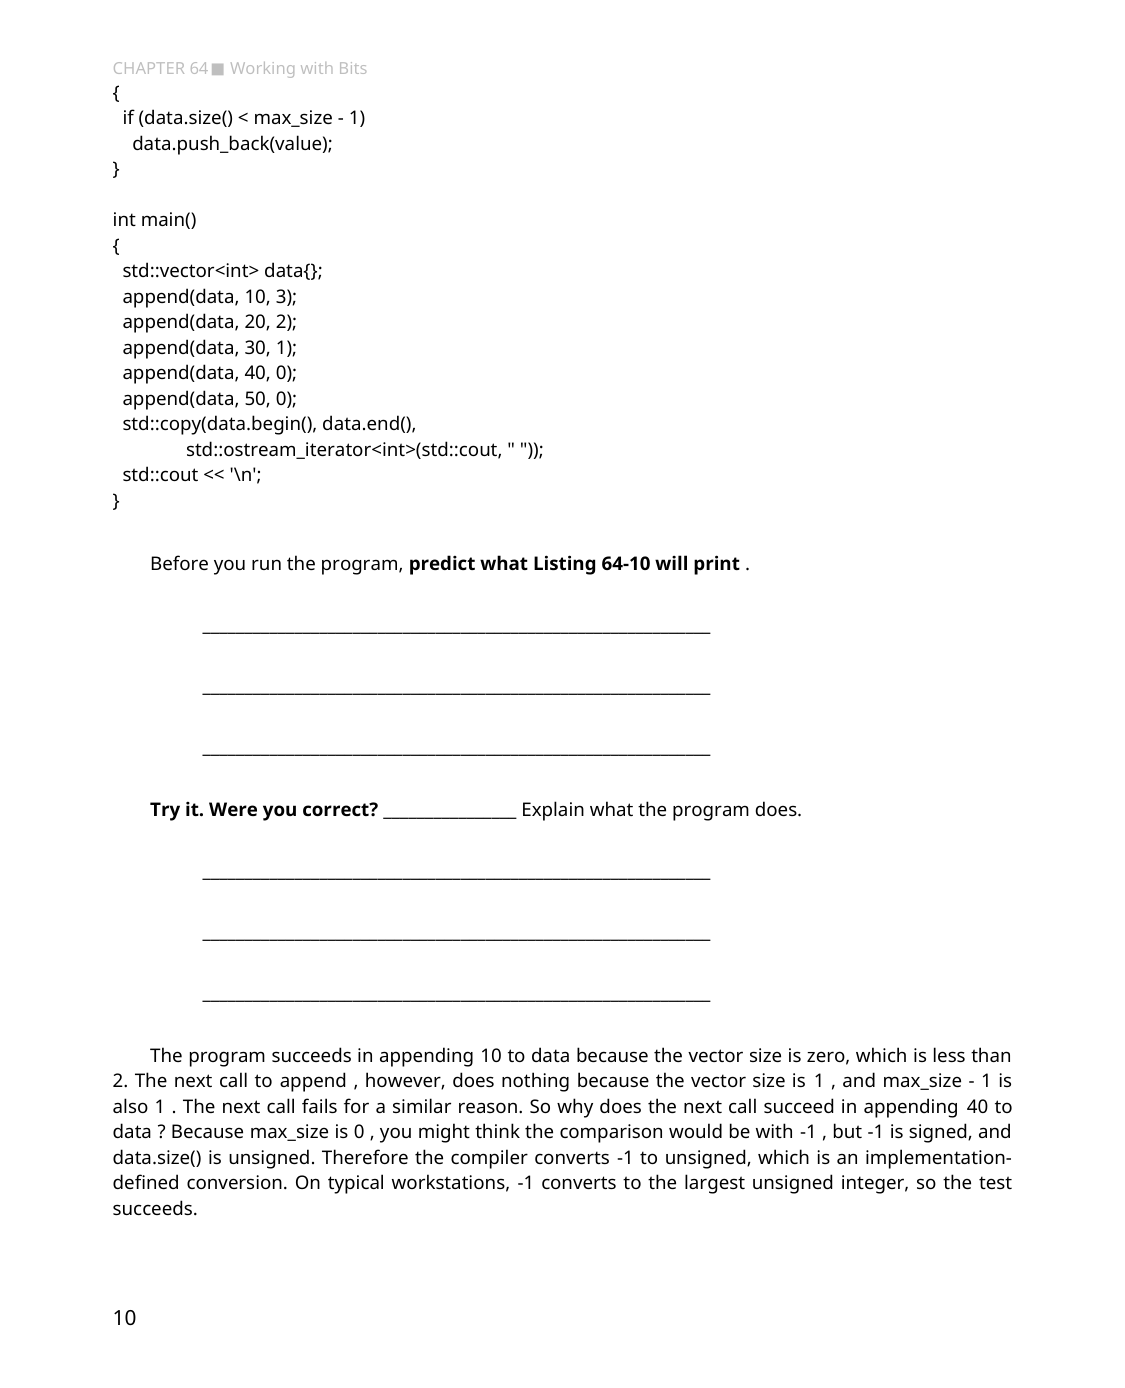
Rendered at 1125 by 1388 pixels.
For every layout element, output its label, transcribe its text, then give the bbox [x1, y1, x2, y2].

text std::vector<int> data{}; [112, 258, 1012, 283]
text } [112, 487, 1012, 513]
text append(data, 50, 0); [112, 385, 1012, 411]
text append(data, 10, 3); [112, 283, 1012, 309]
text int main() [112, 207, 1012, 232]
text Try it. Were you correct? ________________ Explain what the program does. [112, 796, 1012, 822]
text std::copy(data.begin(), data.end(), [112, 411, 1012, 436]
text { [112, 79, 1012, 104]
list _____________________________________________________________ [202, 857, 1012, 883]
list _____________________________________________________________ [202, 918, 1012, 943]
text The program succeeds in appending 10 to data because the vector size is zero, which is less than 2. The next call to append , however, does nothing because the vector size is 1 , and max_size - 1 is also 1 . The next call fails for a similar reason. So why does the next call succeed in appending 40 to data ? Because max_size is 0 , you might think the comparison would be with -1 , but -1 is signed, and data.size() is unsigned. Therefore the compiler converts -1 to unsigned, which is an implementation-defined conversion. On typical workstations, -1 converts to the largest unsigned integer, so the test succeeds. [112, 1042, 1012, 1221]
text append(data, 40, 0); [112, 360, 1012, 385]
text append(data, 30, 1); [112, 334, 1012, 360]
list _____________________________________________________________ [202, 611, 1012, 637]
list _____________________________________________________________ [202, 672, 1012, 698]
text std::cout << '\n'; [112, 462, 1012, 487]
text Before you run the program, predict what Listing 64-10 will print . [112, 550, 1012, 576]
text } [112, 156, 1012, 181]
text data.push_back(value); [112, 130, 1012, 156]
list _____________________________________________________________ [202, 733, 1012, 759]
list _____________________________________________________________ [202, 979, 1012, 1004]
text { [112, 232, 1012, 258]
text append(data, 20, 2); [112, 309, 1012, 334]
text std::ostream_iterator<int>(std::cout, " ")); [112, 436, 1012, 462]
text if (data.size() < max_size - 1) [112, 104, 1012, 130]
